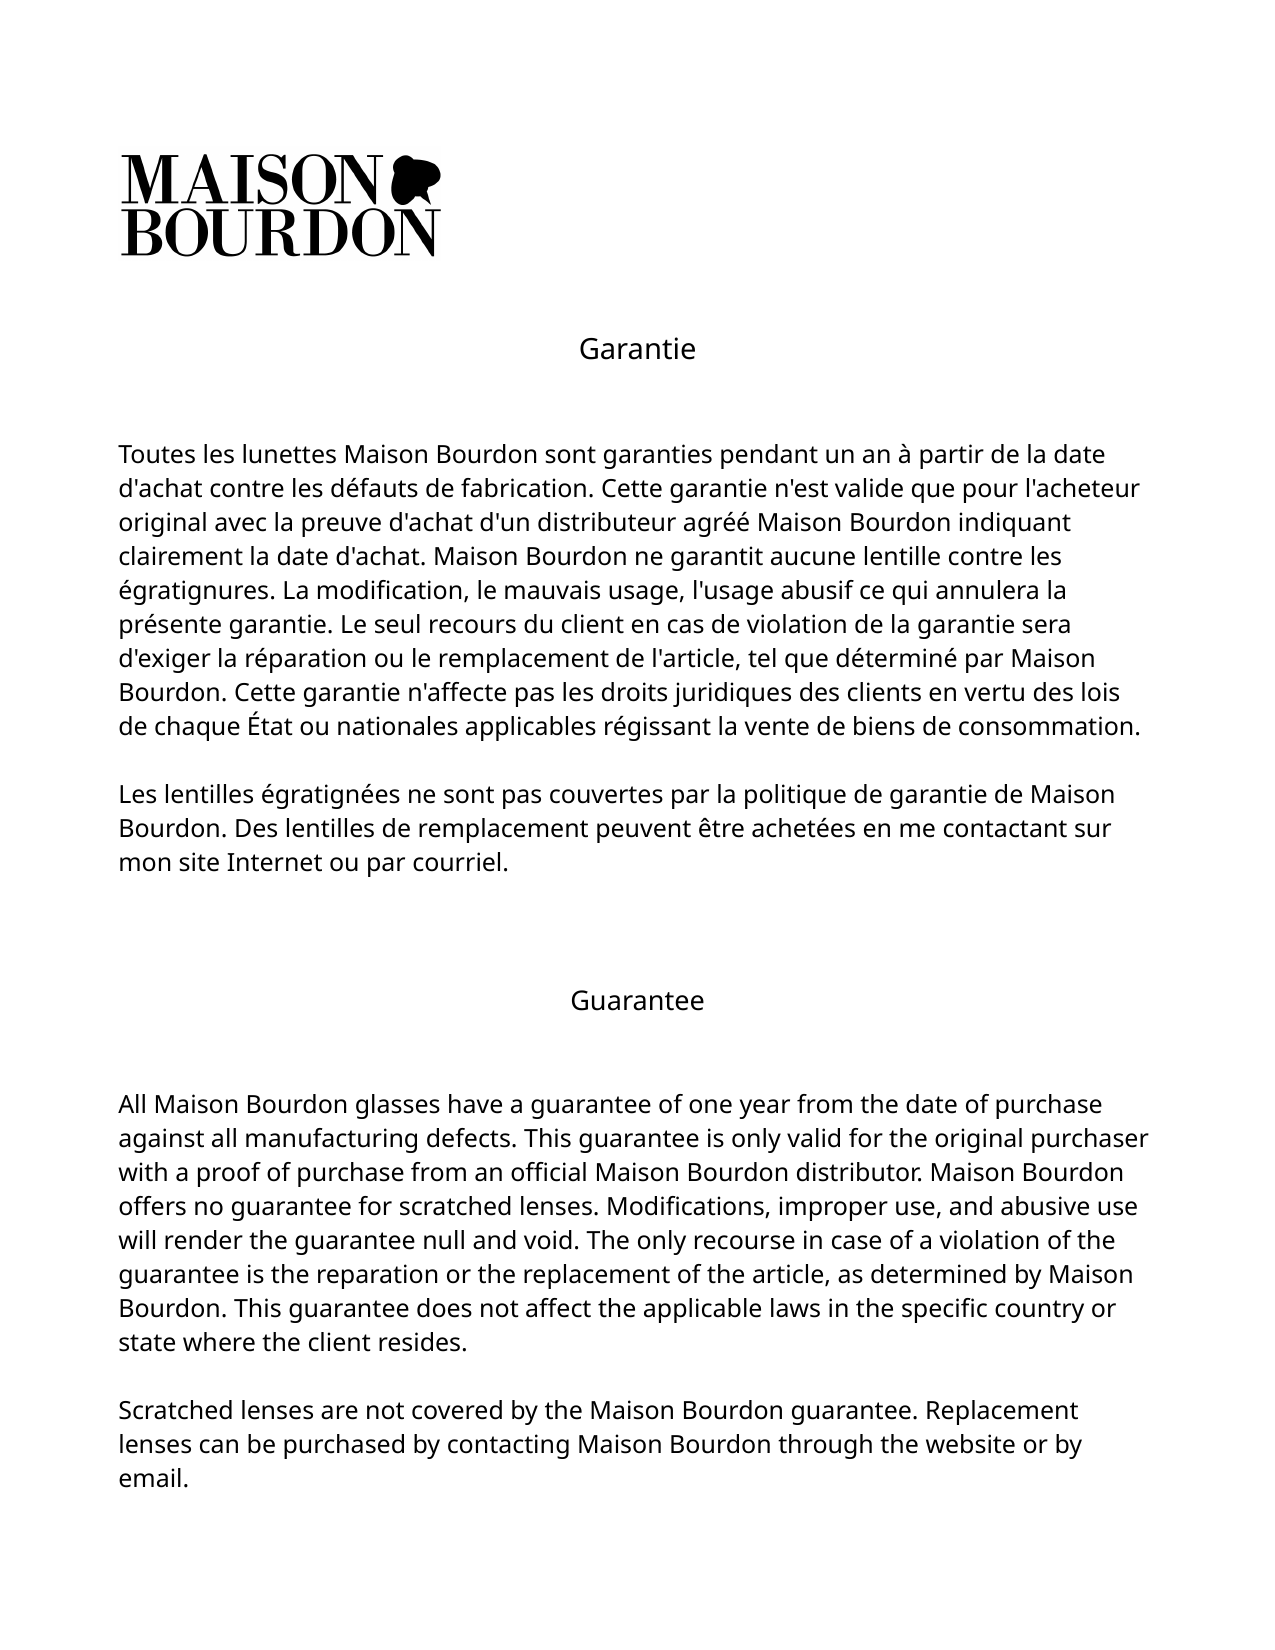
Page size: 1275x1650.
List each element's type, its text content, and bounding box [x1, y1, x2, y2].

text Guarantee [118, 981, 1157, 1018]
picture [118, 146, 442, 261]
text All Maison Bourdon glasses have a guarantee of one year from the date of purchase against all manufacturing defects. This guarantee is only valid for the original purchaser with a proof of purchase from an official Maison Bourdon distributor. Maison Bourdon offers no guarantee for scratched lenses. Modifications, improper use, and abusive use will render the guarantee null and void. The only recourse in case of a violation of the guarantee is the reparation or the replacement of the article, as determined by Maison Bourdon. This guarantee does not affect the applicable laws in the specific country or state where the client resides. Scratched lenses are not covered by the Maison Bourdon guarantee. Replacement lenses can be purchased by contacting Maison Bourdon through the website or by email. [118, 1086, 1157, 1495]
text Les lentilles égratignées ne sont pas couvertes par la politique de garantie de Maison Bourdon. Des lentilles de remplacement peuvent être achetées en me contactant sur mon site Internet ou par courriel. [118, 777, 1157, 879]
text Garantie [118, 328, 1157, 368]
text Toutes les lunettes Maison Bourdon sont garanties pendant un an à partir de la date d'achat contre les défauts de fabrication. Cette garantie n'est valide que pour l'acheteur original avec la preuve d'achat d'un distributeur agréé Maison Bourdon indiquant clairement la date d'achat. Maison Bourdon ne garantit aucune lentille contre les égratignures. La modification, le mauvais usage, l'usage abusif ce qui annulera la présente garantie. Le seul recours du client en cas de violation de la garantie sera d'exiger la réparation ou le remplacement de l'article, tel que déterminé par Maison Bourdon. Cette garantie n'affecte pas les droits juridiques des clients en vertu des lois de chaque État ou nationales applicables régissant la vente de biens de consommation. [118, 436, 1157, 743]
